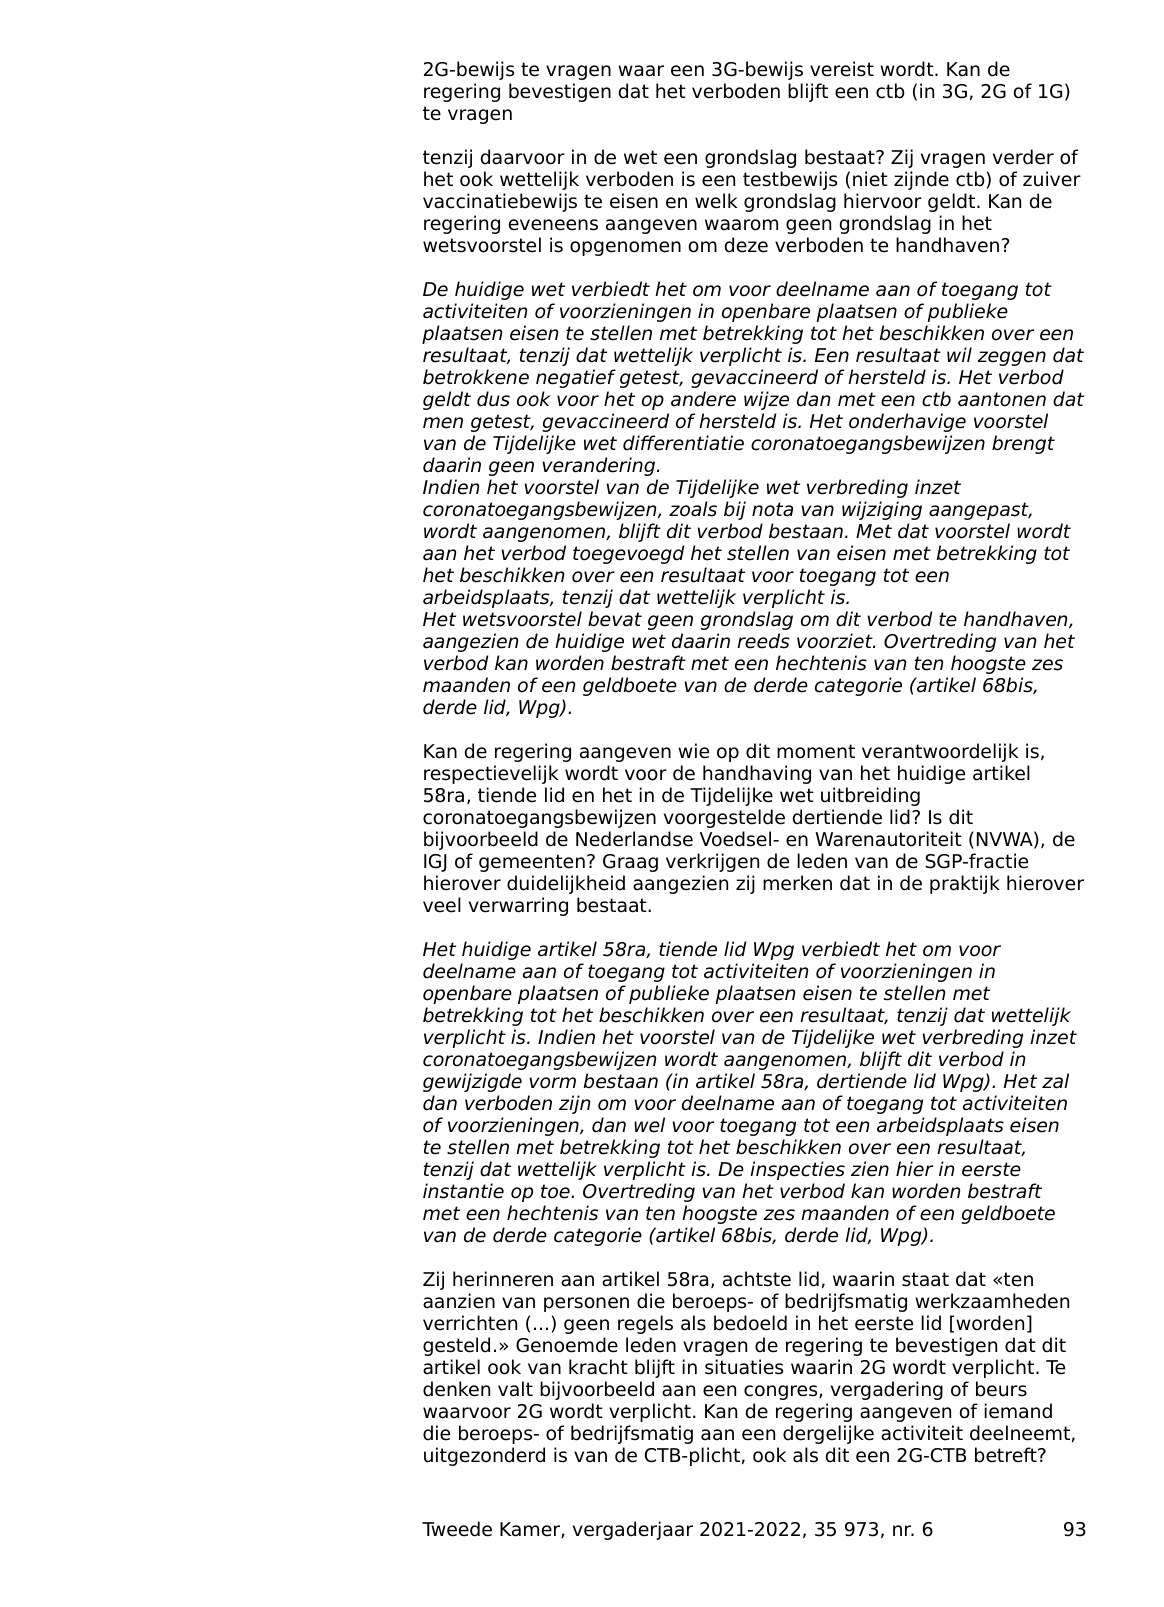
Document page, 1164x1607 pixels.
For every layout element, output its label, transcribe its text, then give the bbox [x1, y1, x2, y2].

text De huidige wet verbiedt het om voor deelname aan of toegang tot activiteiten of voorzieningen in openbare plaatsen of publieke plaatsen eisen te stellen met betrekking tot het beschikken over een resultaat, tenzij dat wettelijk verplicht is. Een resultaat wil zeggen dat betrokkene negatief getest, gevaccineerd of hersteld is. Het verbod geldt dus ook voor het op andere wijze dan met een ctb aantonen dat men getest, gevaccineerd of hersteld is. Het onderhavige voorstel van de Tijdelijke wet differentiatie coronatoegangsbewijzen brengt daarin geen verandering. [422, 279, 1087, 477]
text Het wetsvoorstel bevat geen grondslag om dit verbod te handhaven, aangezien de huidige wet daarin reeds voorziet. Overtreding van het verbod kan worden bestraft met een hechtenis van ten hoogste zes maanden of een geldboete van de derde categorie (artikel 68bis, derde lid, Wpg). [422, 609, 1087, 719]
text Indien het voorstel van de Tijdelijke wet verbreding inzet coronatoegangsbewijzen, zoals bij nota van wijziging aangepast, wordt aangenomen, blijft dit verbod bestaan. Met dat voorstel wordt aan het verbod toegevoegd het stellen van eisen met betrekking tot het beschikken over een resultaat voor toegang tot een arbeidsplaats, tenzij dat wettelijk verplicht is. [422, 477, 1087, 609]
text Het huidige artikel 58ra, tiende lid Wpg verbiedt het om voor deelname aan of toegang tot activiteiten of voorzieningen in openbare plaatsen of publieke plaatsen eisen te stellen met betrekking tot het beschikken over een resultaat, tenzij dat wettelijk verplicht is. Indien het voorstel van de Tijdelijke wet verbreding inzet coronatoegangsbewijzen wordt aangenomen, blijft dit verbod in gewijzigde vorm bestaan (in artikel 58ra, dertiende lid Wpg). Het zal dan verboden zijn om voor deelname aan of toegang tot activiteiten of voorzieningen, dan wel voor toegang tot een arbeidsplaats eisen te stellen met betrekking tot het beschikken over een resultaat, tenzij dat wettelijk verplicht is. De inspecties zien hier in eerste instantie op toe. Overtreding van het verbod kan worden bestraft met een hechtenis van ten hoogste zes maanden of een geldboete van de derde categorie (artikel 68bis, derde lid, Wpg). [422, 939, 1087, 1247]
text Zij herinneren aan artikel 58ra, achtste lid, waarin staat dat «ten aanzien van personen die beroeps- of bedrijfsmatig werkzaamheden verrichten (...) geen regels als bedoeld in het eerste lid [worden] gesteld.» Genoemde leden vragen de regering te bevestigen dat dit artikel ook van kracht blijft in situaties waarin 2G wordt verplicht. Te denken valt bijvoorbeeld aan een congres, vergadering of beurs waarvoor 2G wordt verplicht. Kan de regering aangeven of iemand die beroeps- of bedrijfsmatig aan een dergelijke activiteit deelneemt, uitgezonderd is van de CTB-plicht, ook als dit een 2G-CTB betreft? [422, 1269, 1087, 1467]
text tenzij daarvoor in de wet een grondslag bestaat? Zij vragen verder of het ook wettelijk verboden is een testbewijs (niet zijnde ctb) of zuiver vaccinatiebewijs te eisen en welk grondslag hiervoor geldt. Kan de regering eveneens aangeven waarom geen grondslag in het wetsvoorstel is opgenomen om deze verboden te handhaven? [422, 147, 1087, 257]
text Kan de regering aangeven wie op dit moment verantwoordelijk is, respectievelijk wordt voor de handhaving van het huidige artikel 58ra, tiende lid en het in de Tijdelijke wet uitbreiding coronatoegangsbewijzen voorgestelde dertiende lid? Is dit bijvoorbeeld de Nederlandse Voedsel- en Warenautoriteit (NVWA), de IGJ of gemeenten? Graag verkrijgen de leden van de SGP-fractie hierover duidelijkheid aangezien zij merken dat in de praktijk hierover veel verwarring bestaat. [422, 741, 1087, 917]
text 2G-bewijs te vragen waar een 3G-bewijs vereist wordt. Kan de regering bevestigen dat het verboden blijft een ctb (in 3G, 2G of 1G) te vragen [422, 59, 1087, 125]
